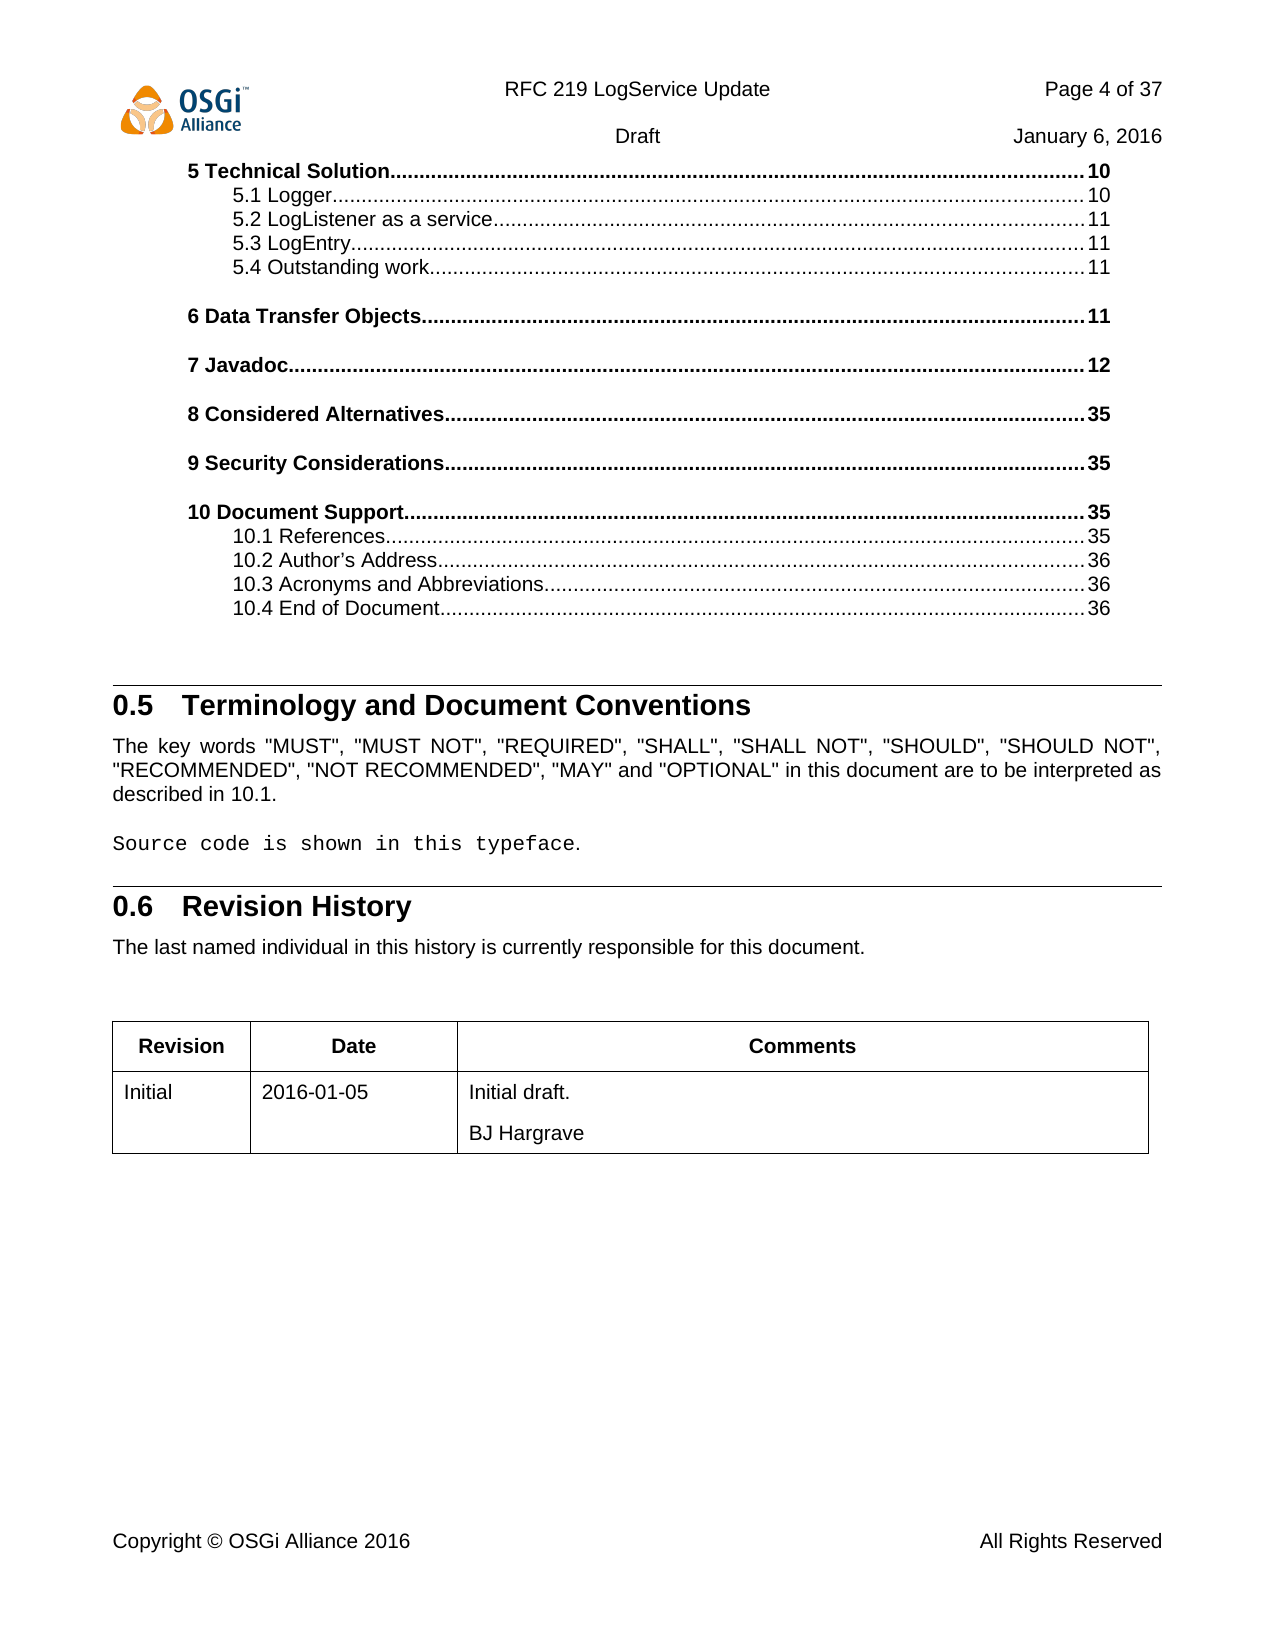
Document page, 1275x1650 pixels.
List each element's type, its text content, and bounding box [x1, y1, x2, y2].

text 8 Considered Alternatives 35 [187, 402, 1162, 426]
text 5.2 LogListener as a service 11 [232, 207, 1162, 231]
text Source code is shown in this typeface. [112, 831, 1162, 857]
picture [113, 78, 257, 142]
table_cell 2016-01-05 [251, 1072, 457, 1153]
text 6 Data Transfer Objects 11 [187, 304, 1162, 328]
table_header Revision [113, 1022, 250, 1071]
text 10.4 End of Document 36 [232, 595, 1162, 619]
subtitle Revision History [112, 887, 1162, 923]
text The key words "MUST", "MUST NOT", "REQUIRED", "SHALL", "SHALL NOT", "SHOULD", "SHOULD NOT", "RECOMMENDED", "NOT RECOMMENDED", "MAY" and "OPTIONAL" in this document are to be interpreted as described in 1. [112, 734, 1162, 806]
table_header Date [251, 1022, 457, 1071]
text 5.3 LogEntry 11 [232, 231, 1162, 255]
table_cell Initial draft. BJ Hargrave [458, 1072, 1148, 1153]
subtitle Terminology and Document Conventions [112, 686, 1162, 722]
text 10.2 Author’s Address 36 [232, 547, 1162, 571]
text 10.3 Acronyms and Abbreviations 36 [232, 571, 1162, 595]
text 5.4 Outstanding work 11 [232, 255, 1162, 279]
table_cell Initial [113, 1072, 250, 1153]
text 10.1 References 35 [232, 523, 1162, 547]
text The last named individual in this history is currently responsible for this document. [112, 935, 1162, 959]
text 9 Security Considerations 35 [187, 451, 1162, 474]
text 10 Document Support 35 [187, 499, 1162, 523]
text 7 Javadoc 12 [187, 353, 1162, 377]
text 5 Technical Solution 10 [187, 159, 1162, 183]
table_header Comments [458, 1022, 1148, 1071]
text 5.1 Logger 10 [232, 183, 1162, 207]
